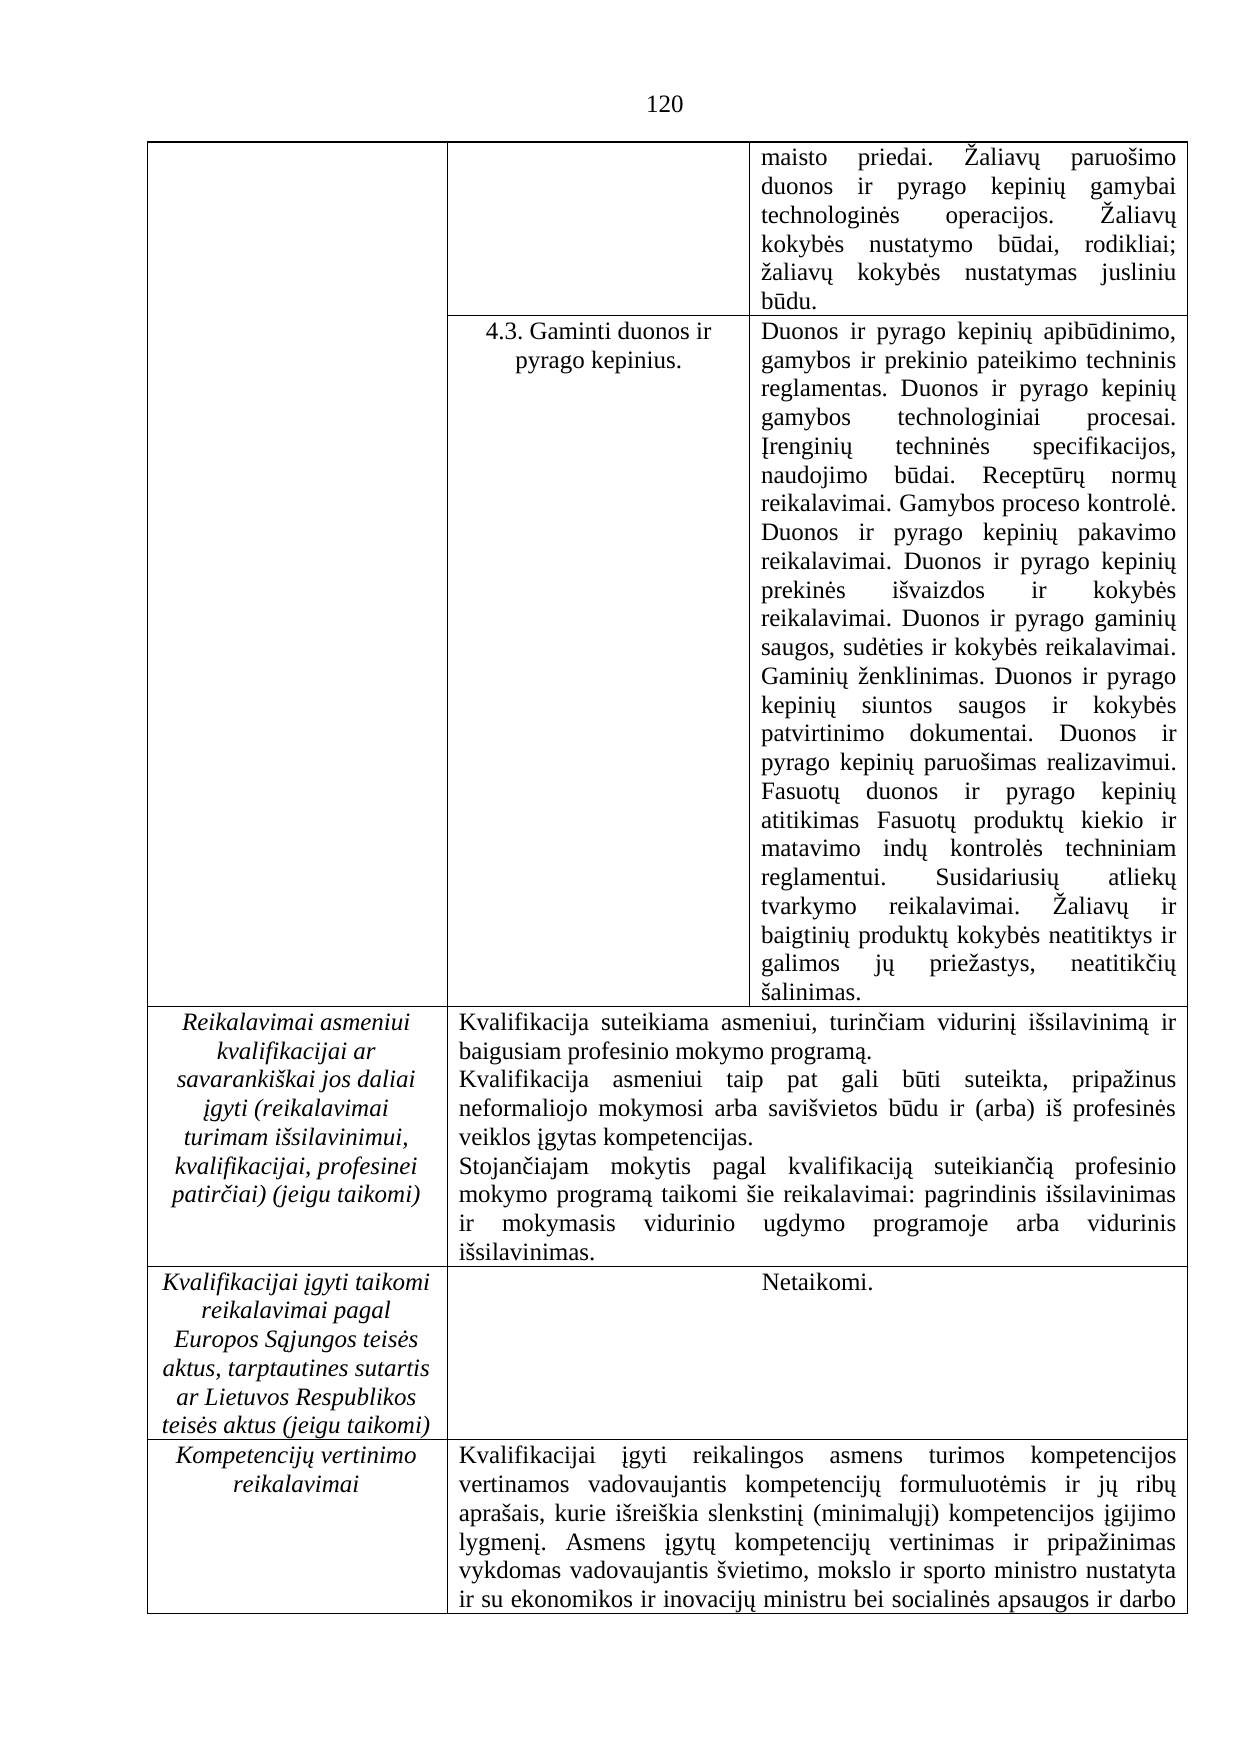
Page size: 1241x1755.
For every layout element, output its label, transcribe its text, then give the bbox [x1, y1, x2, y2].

table_cell [148, 143, 447, 1006]
table_cell Kvalifikacijai įgyti taikomi reikalavimai pagal Europos Sąjungos teisės aktus, tarptautines sutartis ar Lietuvos Respublikos teisės aktus (jeigu taikomi) [148, 1267, 447, 1439]
table_cell [448, 143, 749, 315]
table_cell Reikalavimai asmeniui kvalifikacijai ar savarankiškai jos daliai įgyti (reikalavimai turimam išsilavinimui, kvalifikacijai, profesinei patirčiai) (jeigu taikomi) [148, 1007, 447, 1266]
table_cell 4.3. Gaminti duonos ir pyrago kepinius. [448, 316, 749, 1006]
table_cell Duonos ir pyrago kepinių apibūdinimo, gamybos ir prekinio pateikimo techninis reglamentas. Duonos ir pyrago kepinių gamybos technologiniai procesai. Įrenginių techninės specifikacijos, naudojimo būdai. Receptūrų normų reikalavimai. Gamybos proceso kontrolė. Duonos ir pyrago kepinių pakavimo reikalavimai. Duonos ir pyrago kepinių prekinės išvaizdos ir kokybės reikalavimai. Duonos ir pyrago gaminių saugos, sudėties ir kokybės reikalavimai. Gaminių ženklinimas. Duonos ir pyrago kepinių siuntos saugos ir kokybės patvirtinimo dokumentai. Duonos ir pyrago kepinių paruošimas realizavimui. Fasuotų duonos ir pyrago kepinių atitikimas Fasuotų produktų kiekio ir matavimo indų kontrolės techniniam reglamentui. Susidariusių atliekų tvarkymo reikalavimai. Žaliavų ir baigtinių produktų kokybės neatitiktys ir galimos jų priežastys, neatitikčių šalinimas. [750, 316, 1187, 1006]
table_cell maisto priedai. Žaliavų paruošimo duonos ir pyrago kepinių gamybai technologinės operacijos. Žaliavų kokybės nustatymo būdai, rodikliai; žaliavų kokybės nustatymas jusliniu būdu. [750, 143, 1187, 315]
table_cell Kvalifikacijai įgyti reikalingos asmens turimos kompetencijos vertinamos vadovaujantis kompetencijų formuluotėmis ir jų ribų aprašais, kurie išreiškia slenkstinį (minimalųjį) kompetencijos įgijimo lygmenį. Asmens įgytų kompetencijų vertinimas ir pripažinimas vykdomas vadovaujantis švietimo, mokslo ir sporto ministro nustatyta ir su ekonomikos ir inovacijų ministru bei socialinės apsaugos ir darbo [448, 1440, 1187, 1613]
table_cell Kompetencijų vertinimo reikalavimai [148, 1440, 447, 1613]
table_cell Kvalifikacija suteikiama asmeniui, turinčiam vidurinį išsilavinimą ir baigusiam profesinio mokymo programą. Kvalifikacija asmeniui taip pat gali būti suteikta, pripažinus neformaliojo mokymosi arba savišvietos būdu ir (arba) iš profesinės veiklos įgytas kompetencijas. Stojančiajam mokytis pagal kvalifikaciją suteikiančią profesinio mokymo programą taikomi šie reikalavimai: pagrindinis išsilavinimas ir mokymasis vidurinio ugdymo programoje arba vidurinis išsilavinimas. [448, 1007, 1187, 1266]
table_cell Netaikomi. [448, 1267, 1187, 1439]
